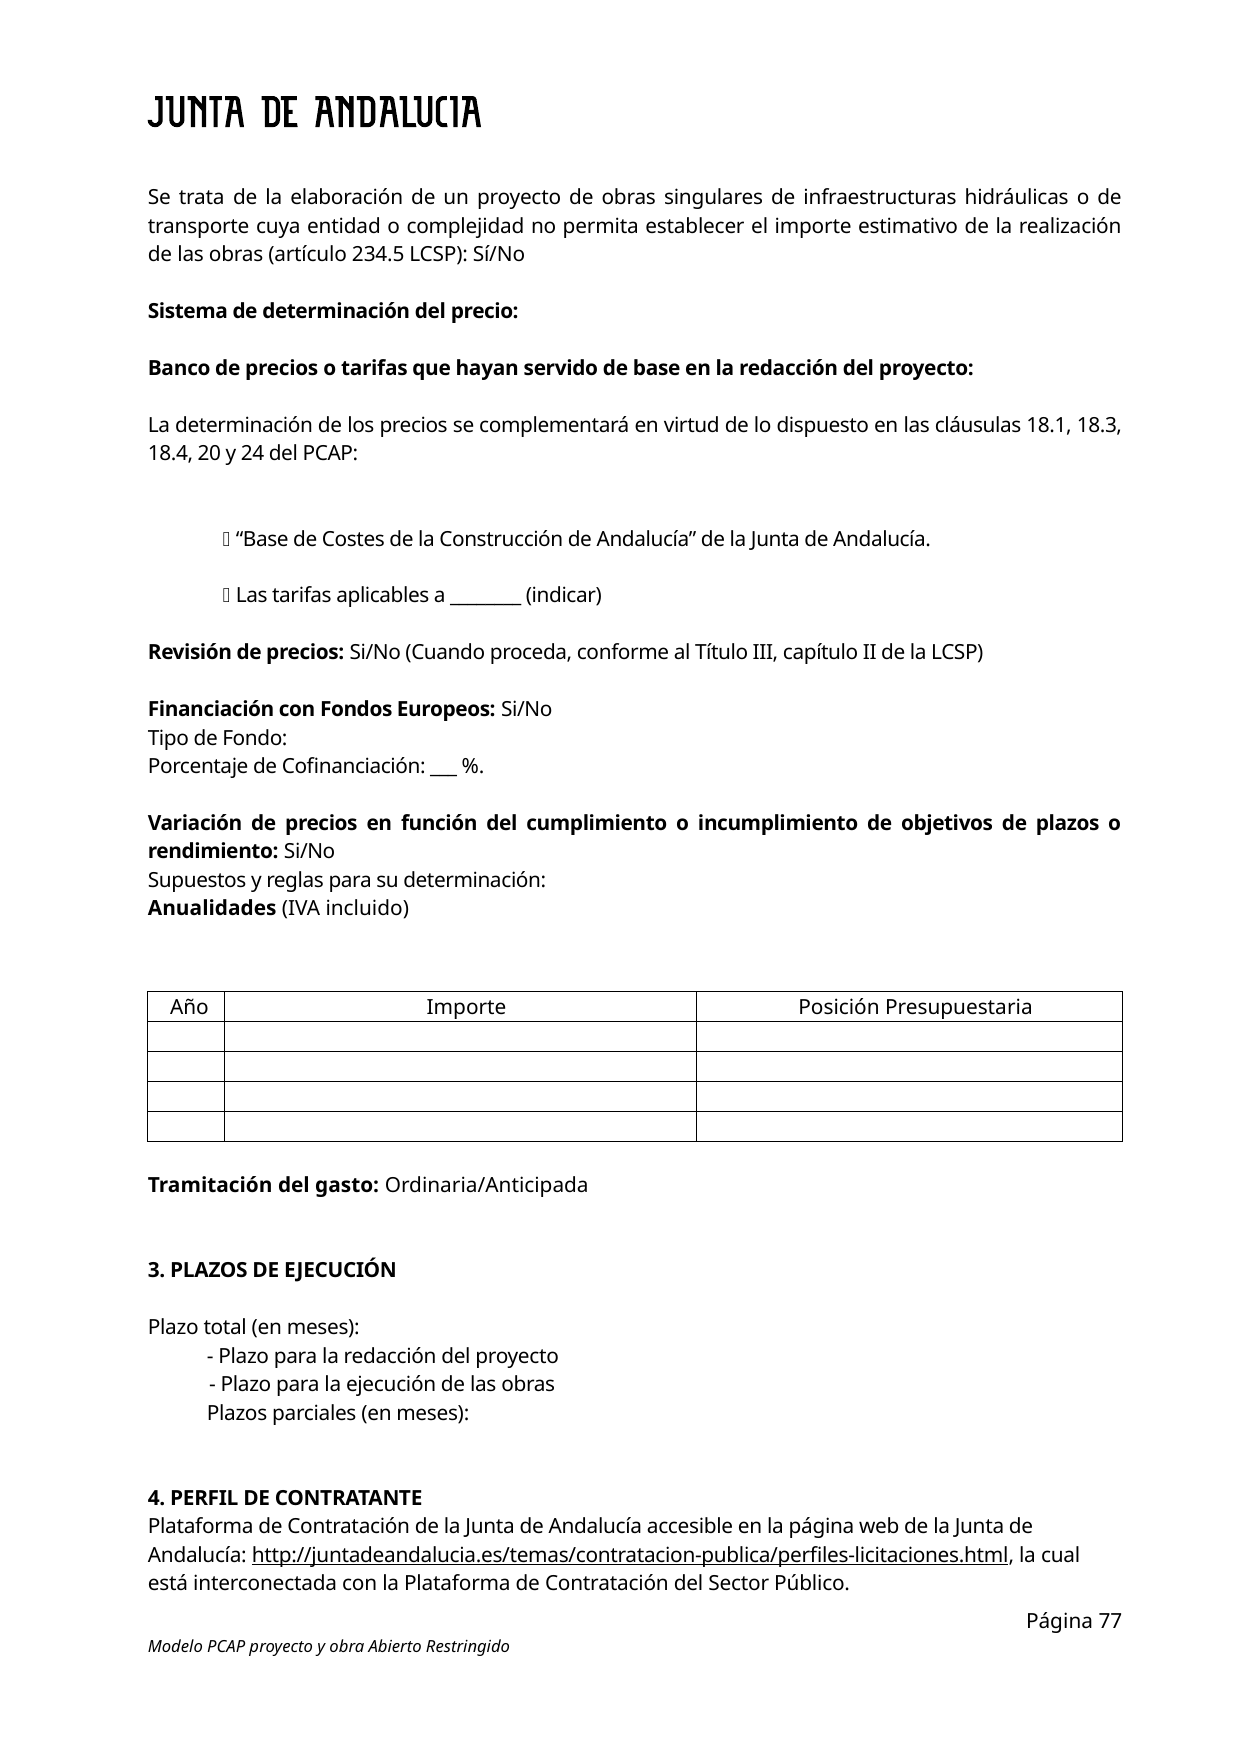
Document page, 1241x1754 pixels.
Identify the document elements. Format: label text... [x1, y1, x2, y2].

text Tramitación del gasto: Ordinaria/Anticipada [148, 1170, 1122, 1198]
table_header Año [148, 992, 224, 1021]
table_header Posición Presupuestaria [697, 992, 1122, 1021]
table_cell [225, 1082, 696, 1111]
text Porcentaje de Cofinanciación: ___ %. [148, 751, 1122, 779]
text Se trata de la elaboración de un proyecto de obras singulares de infraestructuras hidráulicas o de transporte cuya entidad o complejidad no permita establecer el importe estimativo de la realización de las obras (artículo 234.5 LCSP): Sí/No [148, 182, 1122, 268]
table_cell [225, 1022, 696, 1051]
text La determinación de los precios se complementará en virtud de lo dispuesto en las cláusulas 18.1, 18.3, 18.4, 20 y 24 del PCAP: [148, 410, 1122, 467]
text 4. PERFIL DE CONTRATANTE [148, 1483, 1122, 1511]
table_cell [225, 1112, 696, 1141]
text - Plazo para la redacción del proyecto [207, 1341, 1122, 1369]
table_cell [697, 1112, 1122, 1141]
table_cell [148, 1022, 224, 1051]
table_header Importe [225, 992, 696, 1021]
text Banco de precios o tarifas que hayan servido de base en la redacción del proyecto: [148, 353, 1122, 381]
text Financiación con Fondos Europeos: Si/No [148, 694, 1122, 723]
table_cell [148, 1052, 224, 1081]
text Plataforma de Contratación de la Junta de Andalucía accesible en la página web de la Junta de Andalucía: http://juntadeandalucia.es/temas/contratacion-publica/perfiles-licitaciones.html, la cual está interconectada con la Plataforma de Contratación del Sector Público. [148, 1511, 1122, 1597]
text Supuestos y reglas para su determinación: [148, 865, 1122, 893]
table_cell [697, 1022, 1122, 1051]
subtitle - Plazo para la ejecución de las obras [148, 1369, 1122, 1398]
table_cell [697, 1052, 1122, 1081]
table_cell [225, 1052, 696, 1081]
text Anualidades (IVA incluido) [148, 893, 1122, 922]
text Tipo de Fondo: [148, 723, 1122, 751]
table_cell [148, 1082, 224, 1111]
subtitle 3. PLAZOS DE EJECUCIÓN [148, 1255, 1122, 1284]
text Plazos parciales (en meses): [207, 1398, 1122, 1426]
text Variación de precios en función del cumplimiento o incumplimiento de objetivos de plazos o rendimiento: Si/No [148, 808, 1122, 865]
list  “Base de Costes de la Construcción de Andalucía” de la Junta de Andalucía. [185, 524, 1122, 552]
text Revisión de precios: Si/No (Cuando proceda, conforme al Título III, capítulo II de la LCSP) [148, 637, 1122, 666]
table_cell [148, 1112, 224, 1141]
table_cell [697, 1082, 1122, 1111]
list  Las tarifas aplicables a ________ (indicar) [185, 581, 1122, 609]
subtitle Plazo total (en meses): [148, 1312, 1122, 1341]
text Sistema de determinación del precio: [148, 296, 1122, 324]
